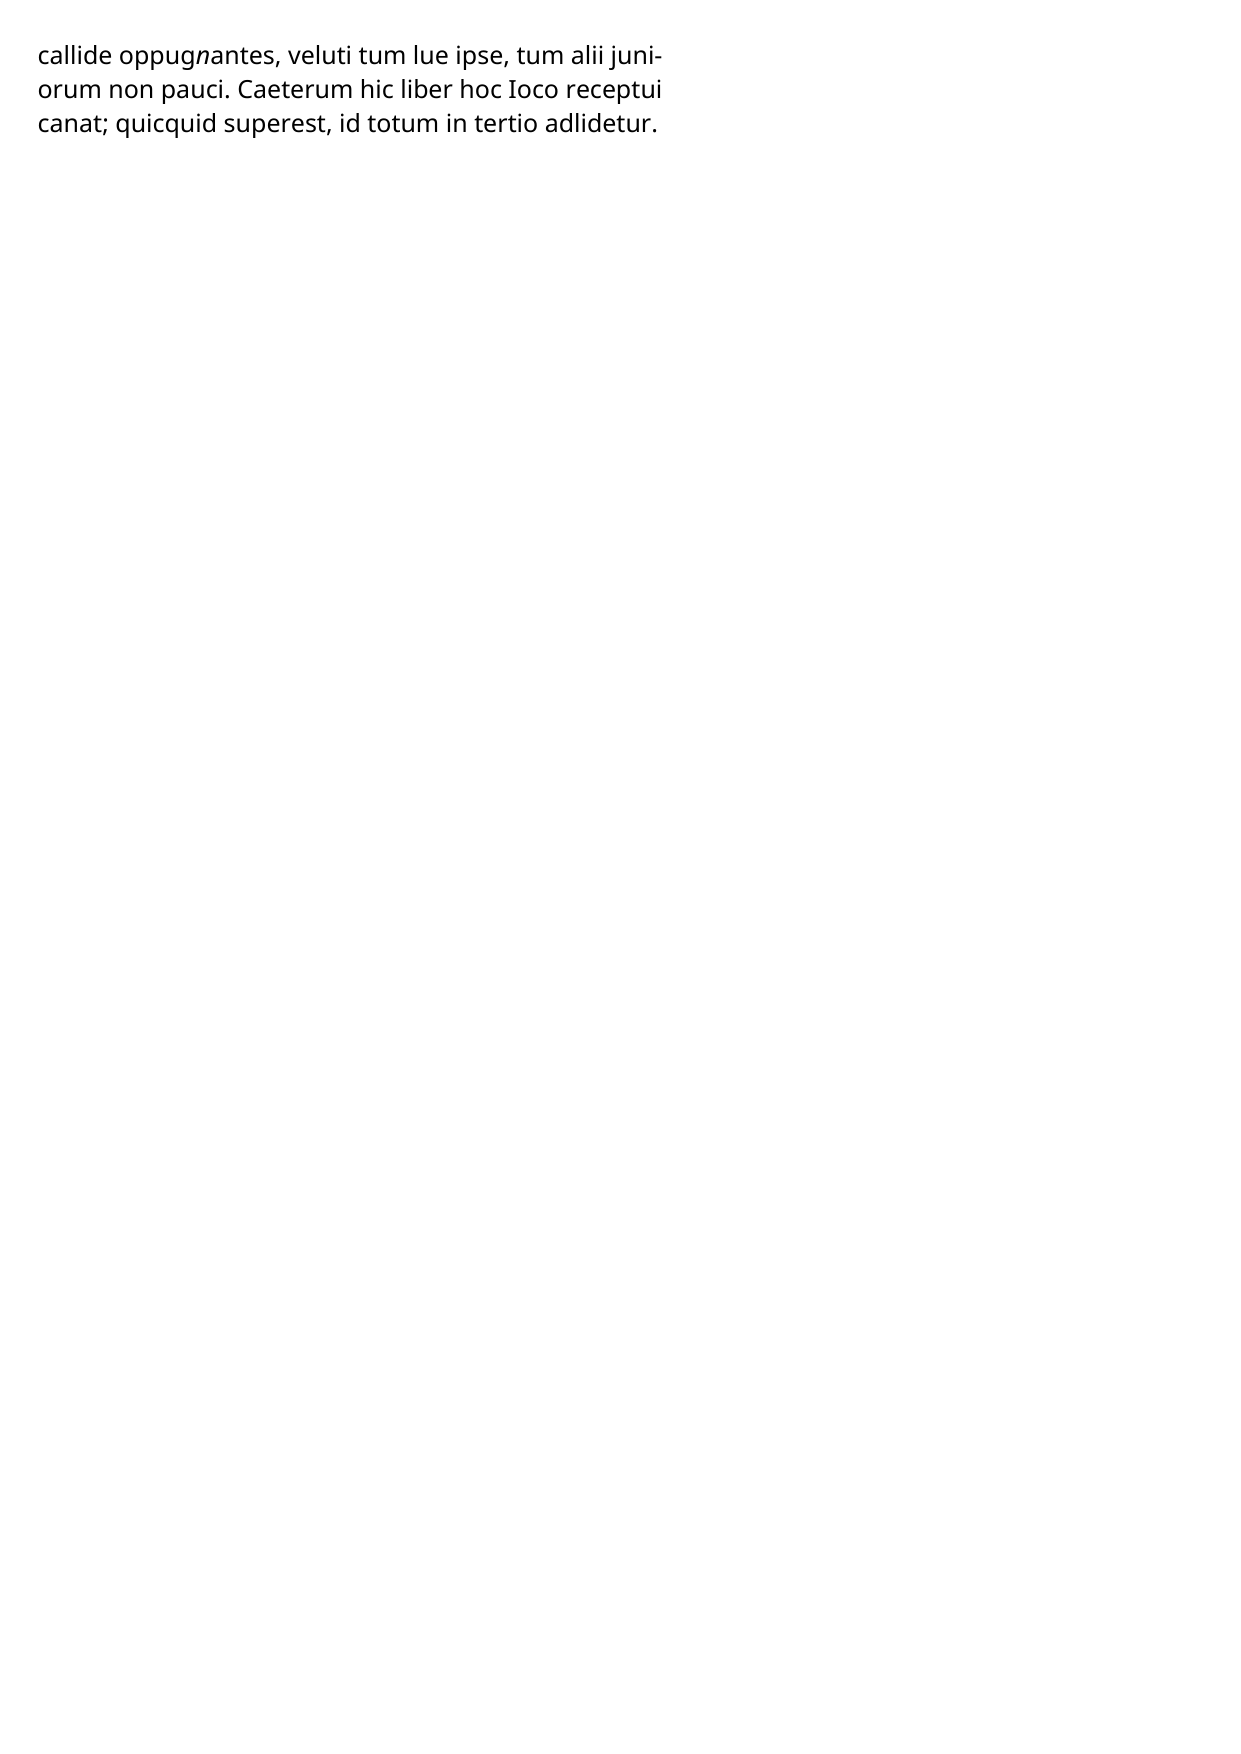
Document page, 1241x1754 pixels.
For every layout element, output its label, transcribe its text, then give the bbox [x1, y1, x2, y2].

text callide oppugnantes, veluti tum lue ipse, tum alii juni- orum non pauci. Caeterum hic liber hoc Ioco receptui canat; quicquid superest, id totum in tertio adlidetur. [37, 37, 1203, 140]
